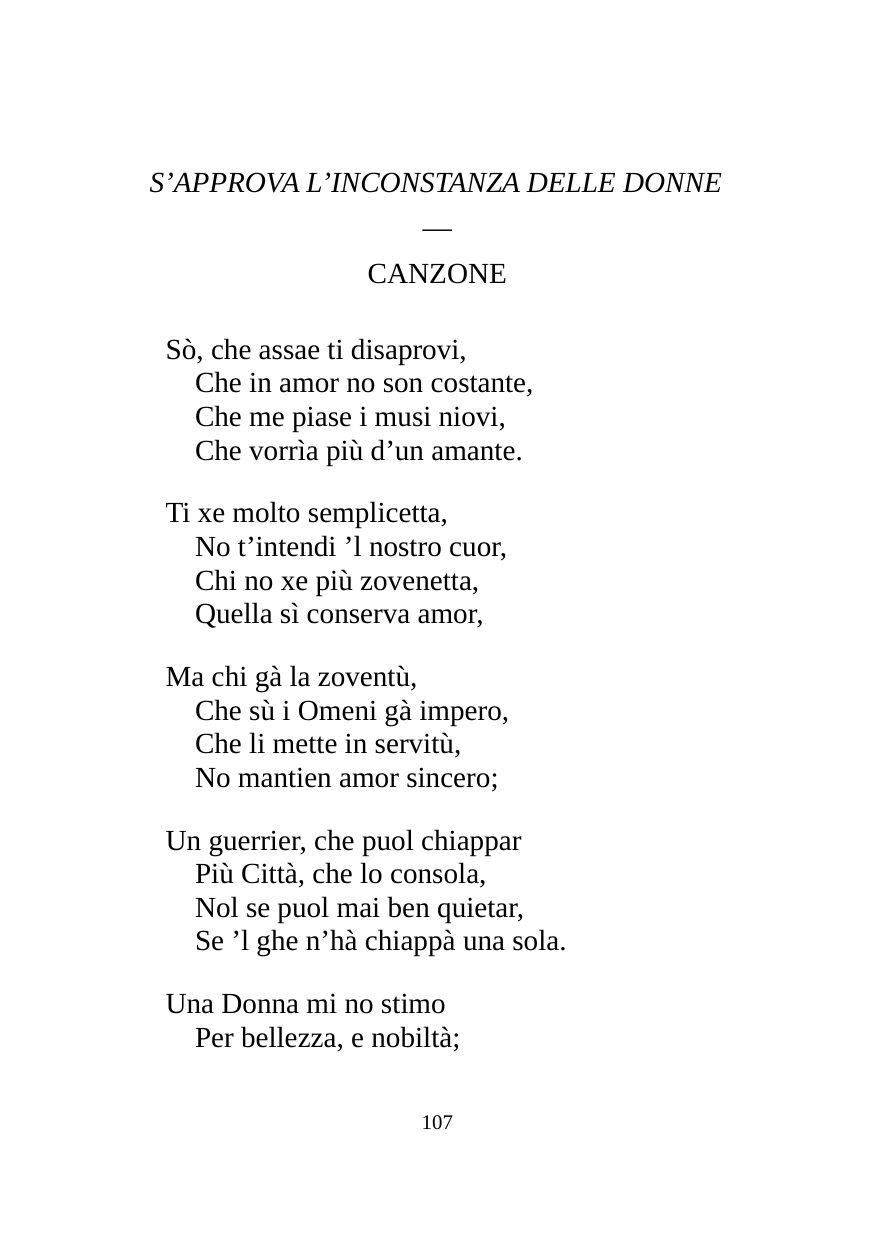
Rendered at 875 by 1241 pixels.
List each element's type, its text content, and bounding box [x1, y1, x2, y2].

text Ma chi gà la zoventù, Che sù i Omeni gà impero, Che li mette in servitù, No mantien amor sincero; [165, 659, 768, 793]
subtitle S’APPROVA L’INCONSTANZA DELLE DONNE [106, 165, 768, 199]
text CANZONE [106, 257, 768, 290]
text Ti xe molto semplicetta, No t’intendi ’l nostro cuor, Chi no xe più zovenetta, Quella sì conserva amor, [165, 496, 768, 630]
text Sò, che assae ti disaprovi, Che in amor no son costante, Che me piase i musi niovi, Che vorrìa più d’un amante. [165, 332, 768, 466]
text Un guerrier, che puol chiappar Più Città, che lo consola, Nol se puol mai ben quietar, Se ’l ghe n’hà chiappà una sola. [165, 823, 768, 957]
text Una Donna mi no stimo Per bellezza, e nobiltà; [165, 987, 768, 1054]
text — [106, 211, 768, 244]
